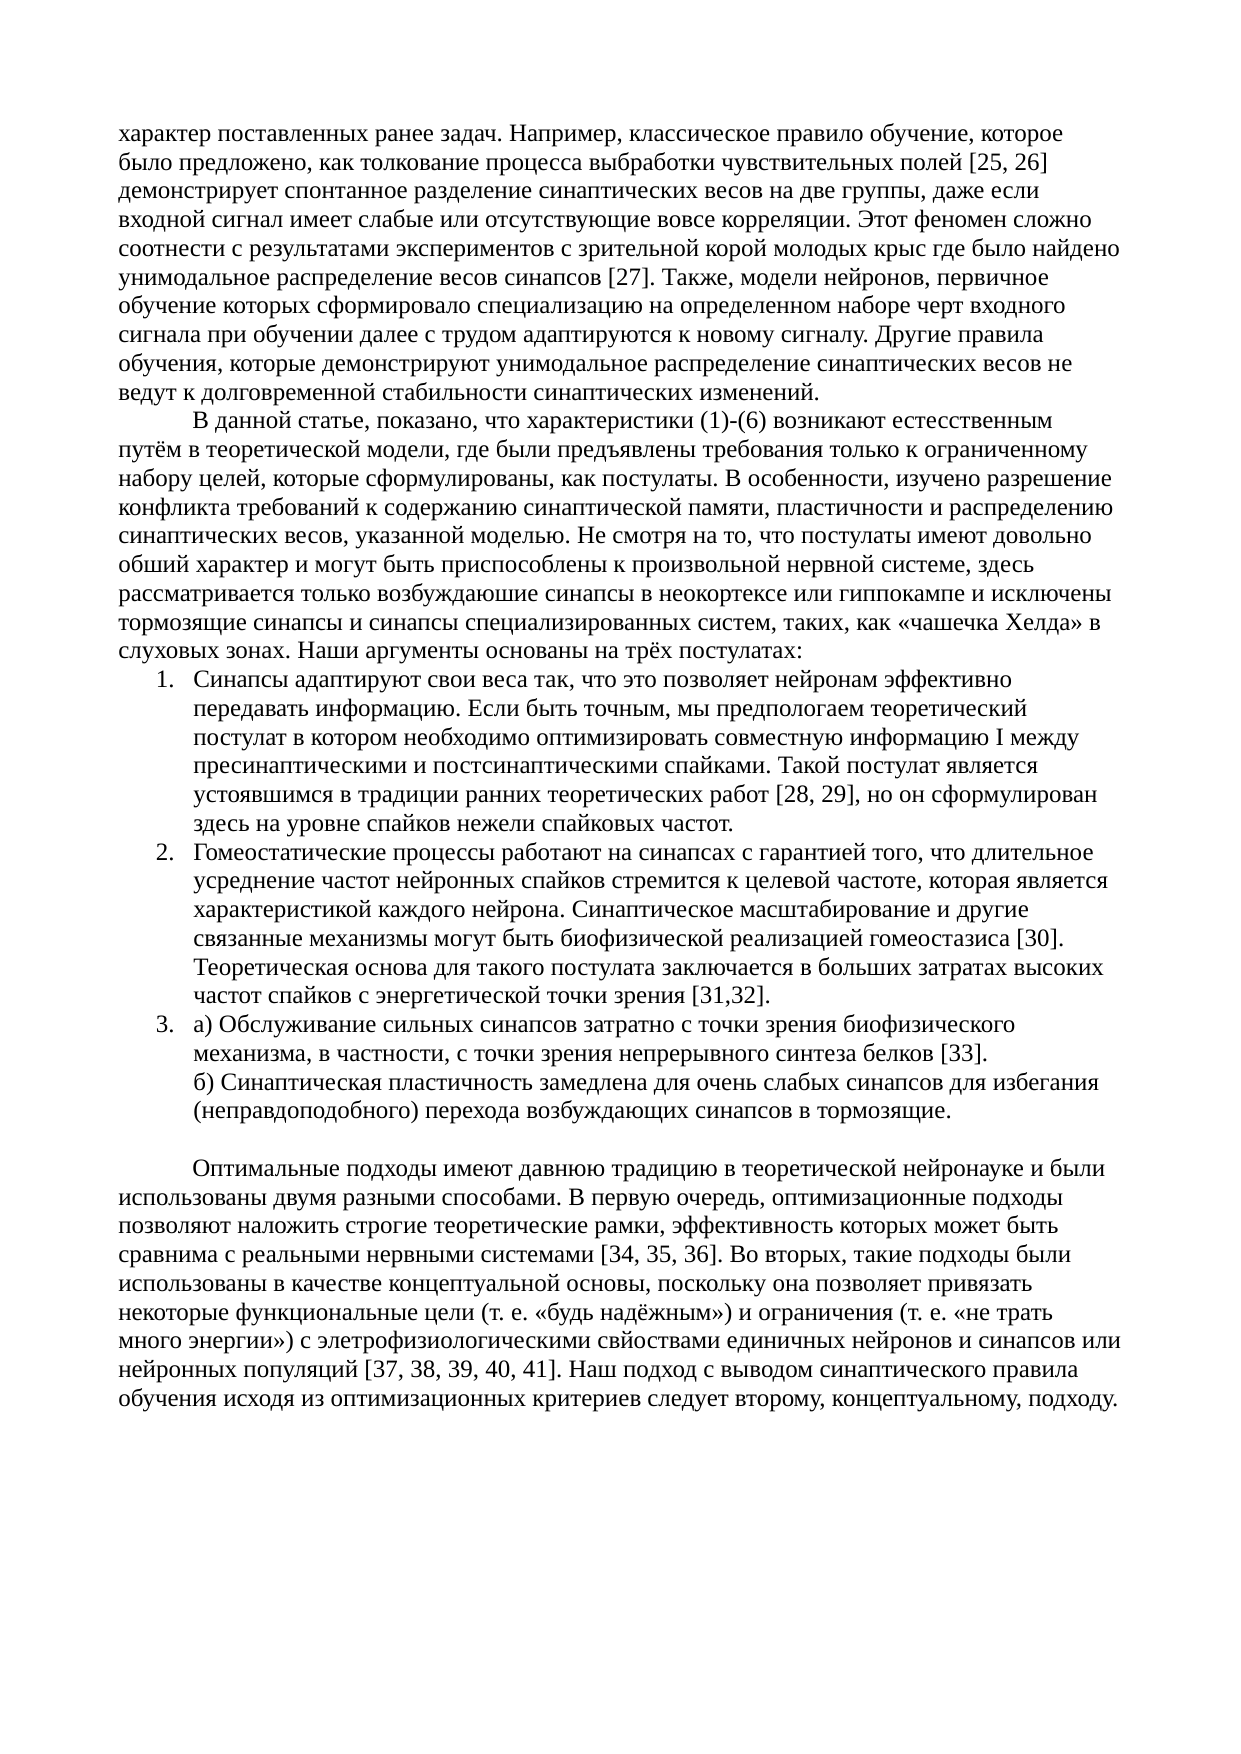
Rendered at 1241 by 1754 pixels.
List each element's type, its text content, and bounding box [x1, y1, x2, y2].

text В данной статье, показано, что характеристики (1)-(6) возникают естесственным путём в теоретической модели, где были предъявлены требования только к ограниченному набору целей, которые сформулированы, как постулаты. В особенности, изучено разрешение конфликта требований к содержанию синаптической памяти, пластичности и распределению синаптических весов, указанной моделью. Не смотря на то, что постулаты имеют довольно обший характер и могут быть приспособлены к произвольной нервной системе, здесь рассматривается только возбуждаюшие синапсы в неокортексе или гиппокампе и исключены тормозящие синапсы и синапсы специализированных систем, таких, как «чашечка Хелда» в слуховых зонах. Наши аргументы основаны на трёх постулатах: [118, 406, 1122, 664]
text Оптимальные подходы имеют давнюю традицию в теоретической нейронауке и были использованы двумя разными способами. В первую очередь, оптимизационные подходы позволяют наложить строгие теоретические рамки, эффективность которых может быть сравнима с реальными нервными системами [34, 35, 36]. Во вторых, такие подходы были использованы в качестве концептуальной основы, поскольку она позволяет привязать некоторые функциональные цели (т. е. «будь надёжным») и ограничения (т. е. «не трать много энергии») c элетрофизиологическими свйоствами единичных нейронов и синапсов или нейронных популяций [37, 38, 39, 40, 41]. Наш подход с выводом синаптического правила обучения исходя из оптимизационных критериев следует второму, концептуальному, подходу. [118, 1153, 1122, 1412]
list б) Синаптическая пластичность замедлена для очень слабых синапсов для избегания (неправдоподобного) перехода возбуждающих синапсов в тормозящие. [156, 1067, 1122, 1124]
list a) Обслуживание сильных синапсов затратно с точки зрения биофизического механизма, в частности, с точки зрения непрерывного синтеза белков [33]. [156, 1009, 1122, 1067]
list Синапсы адаптируют свои веса так, что это позволяет нейронам эффективно передавать информацию. Если быть точным, мы предпологаем теоретический постулат в котором необходимо оптимизировать совместную информацию I между пресинаптическими и постсинаптическими спайками. Такой постулат является устоявшимся в традиции ранних теоретических работ [28, 29], но он сформулирован здесь на уровне спайков нежели спайковых частот. [156, 664, 1122, 837]
list Гомеостатические процессы работают на синапсах с гарантией того, что длительное усреднение частот нейронных спайков стремится к целевой частоте, которая является характеристикой каждого нейрона. Синаптическое масштабирование и другие связанные механизмы могут быть биофизической реализацией гомеостазиса [30]. Теоретическая основа для такого постулата заключается в больших затратах высоких частот спайков с энергетической точки зрения [31,32]. [156, 837, 1122, 1009]
text характер поставленных ранее задач. Например, классическое правило обучение, которое было предложено, как толкование процесса выбработки чувствительных полей [25, 26] демонстрирует спонтанное разделение синаптических весов на две группы, даже если входной сигнал имеет слабые или отсутствующие вовсе корреляции. Этот феномен сложно соотнести с результатами экспериментов с зрительной корой молодых крыс где было найдено унимодальное распределение весов синапсов [27]. Также, модели нейронов, первичное обучение которых сформировало специализацию на определенном наборе черт входного сигнала при обучении далее с трудом адаптируются к новому сигналу. Другие правила обучения, которые демонстрируют унимодальное распределение синаптических весов не ведут к долговременной стабильности синаптических изменений. [118, 118, 1122, 406]
